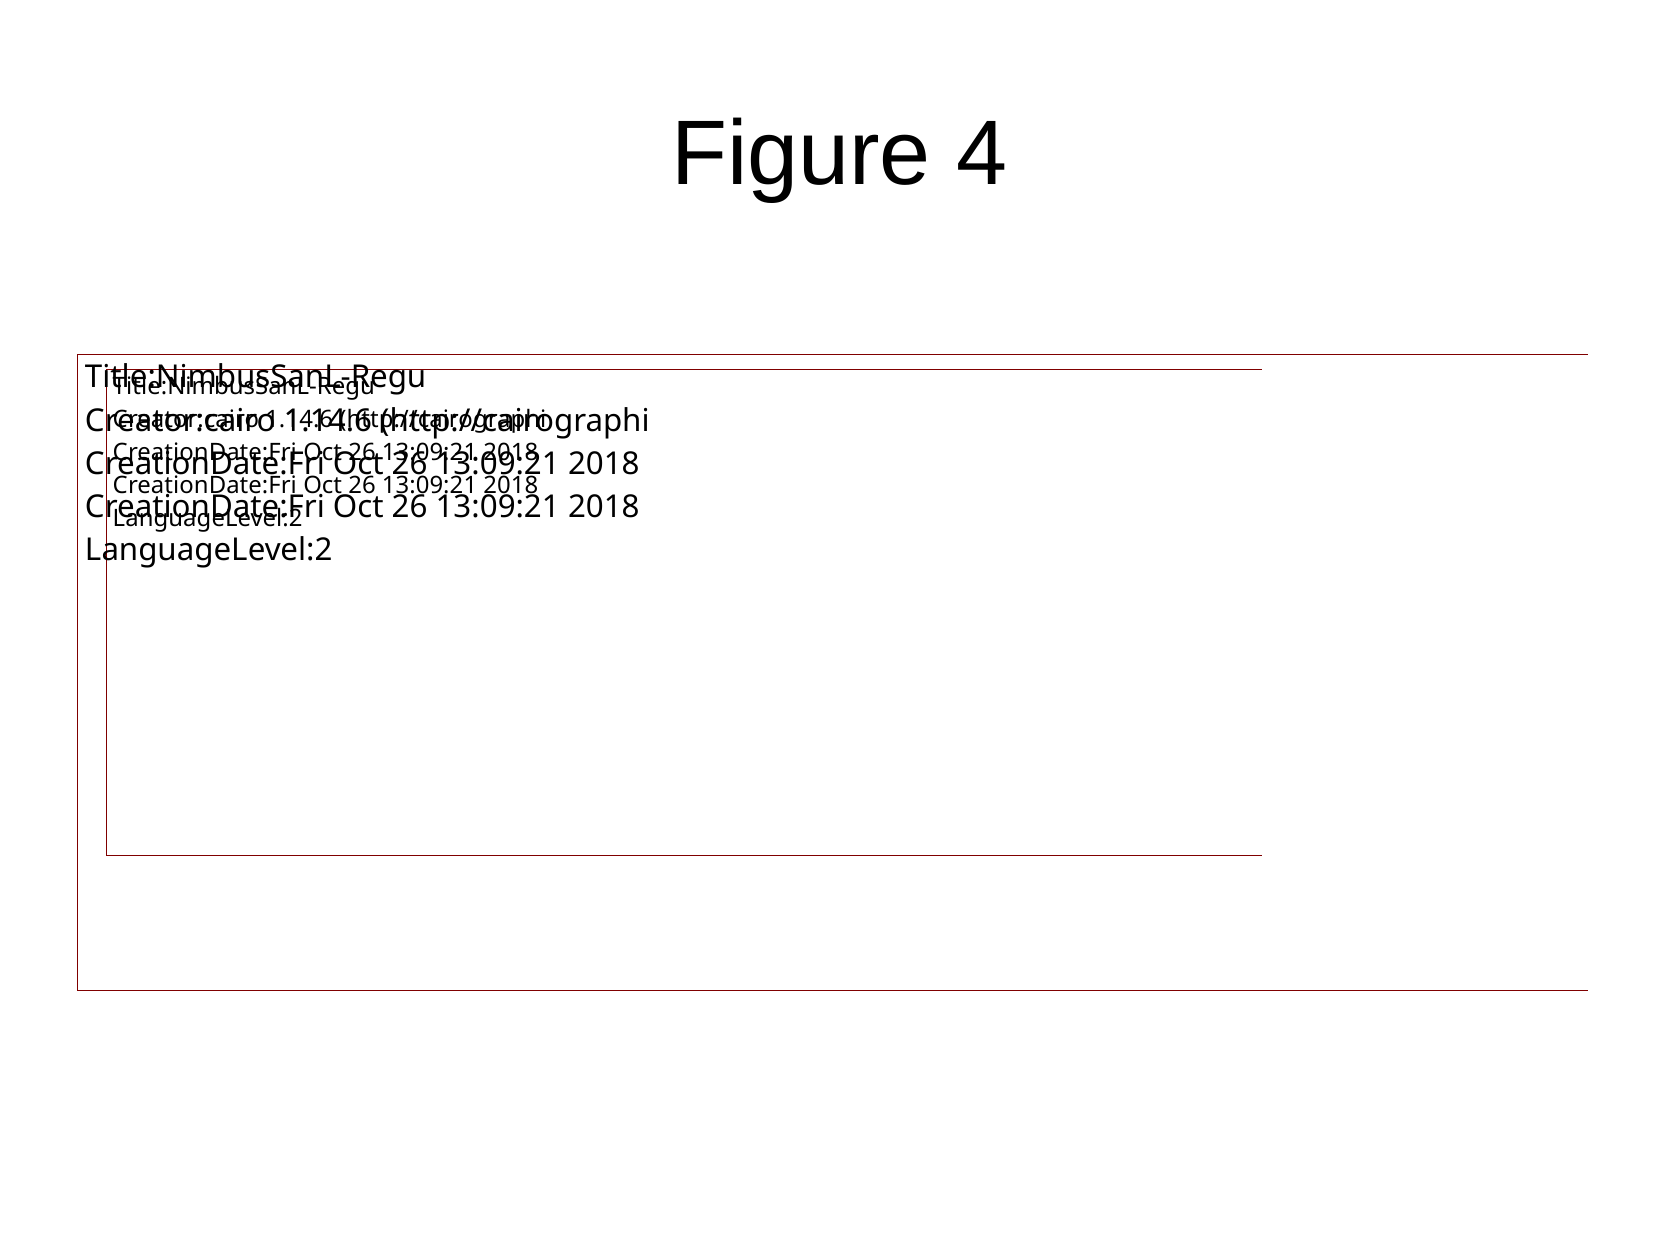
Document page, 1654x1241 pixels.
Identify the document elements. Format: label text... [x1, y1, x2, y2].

picture [75, 352, 1588, 991]
title Figure 4 [82, 49, 1571, 257]
